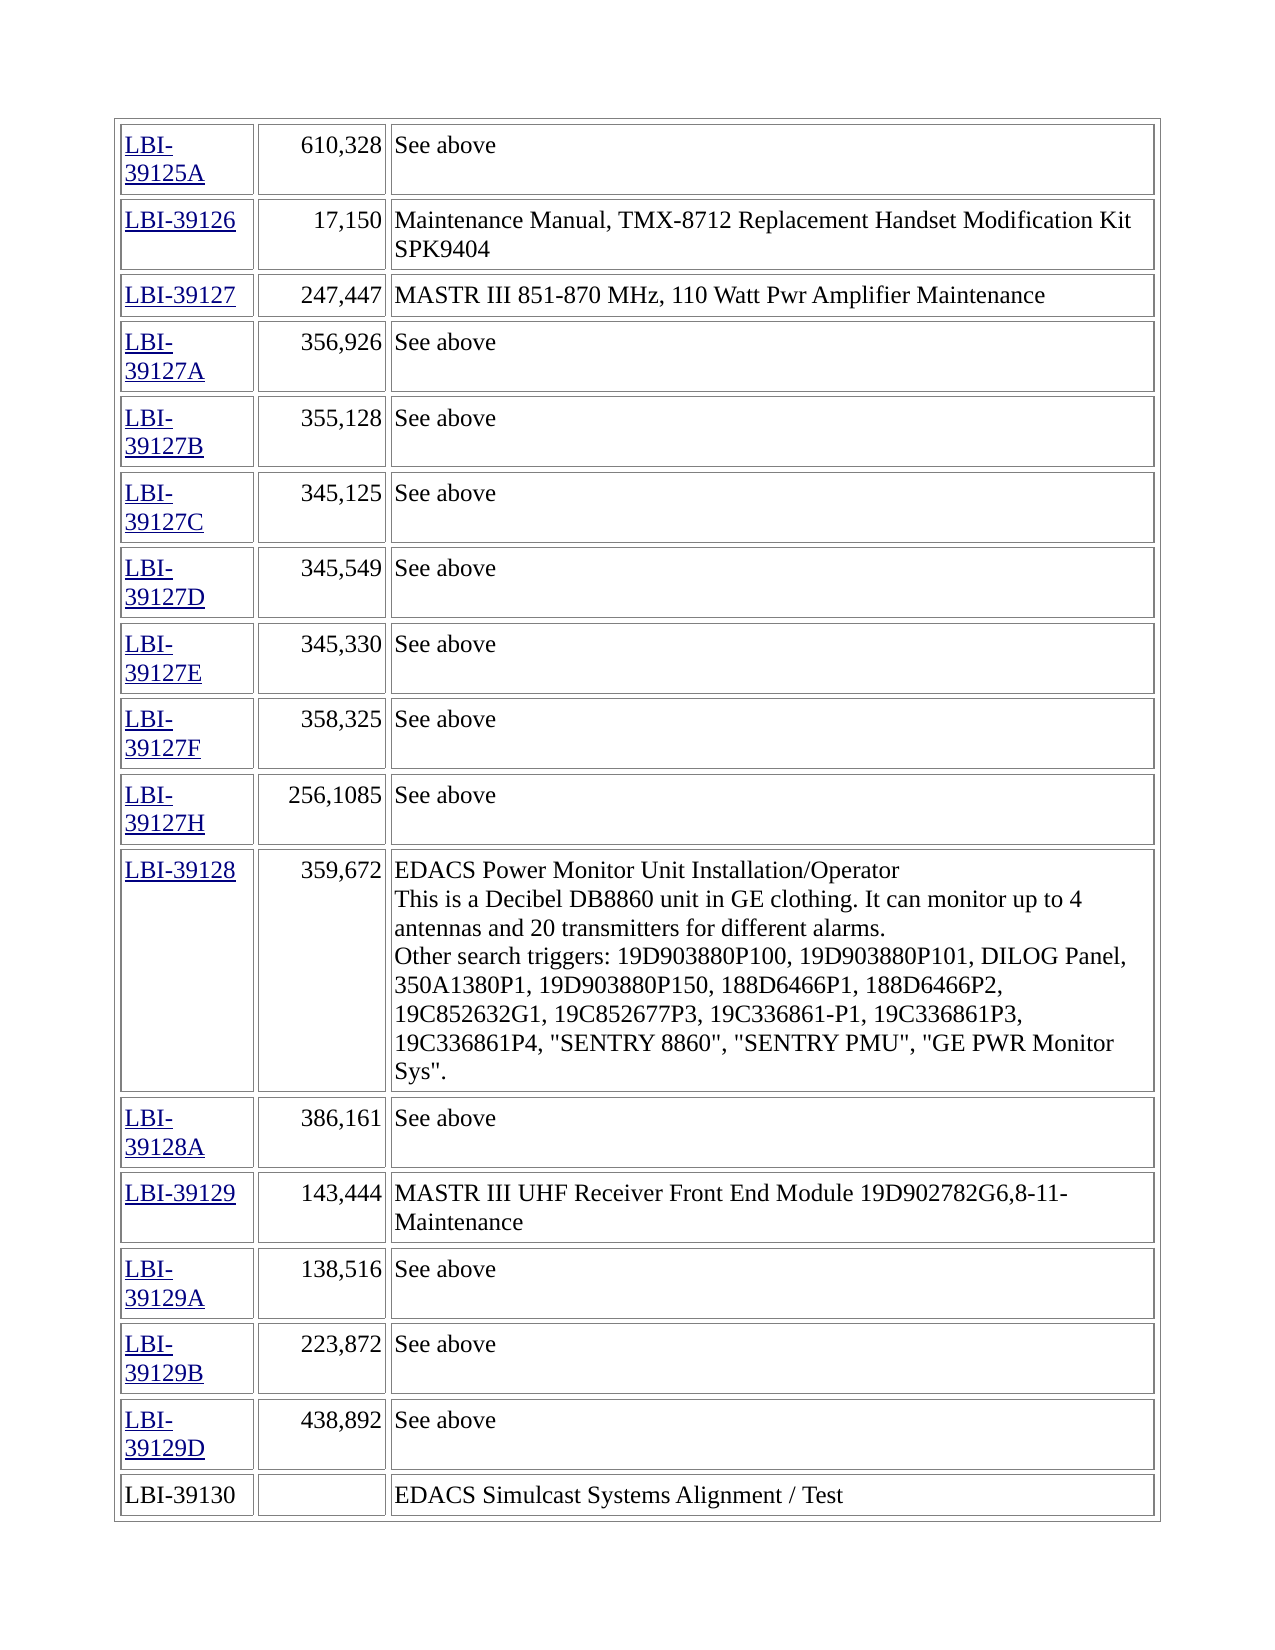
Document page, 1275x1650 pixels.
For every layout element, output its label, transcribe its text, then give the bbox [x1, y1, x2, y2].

table_cell See above [388, 693, 1157, 768]
table_cell 345,549 [255, 542, 388, 617]
table_cell LBI-39127 [118, 269, 255, 316]
table_cell LBI-39127F [118, 693, 255, 768]
table_cell 359,672 [255, 844, 388, 1091]
table_cell LBI-39129 [118, 1167, 255, 1242]
table_cell See above [388, 119, 1157, 193]
table_cell [255, 1469, 388, 1515]
table_cell See above [388, 617, 1157, 693]
table_cell See above [388, 1091, 1157, 1167]
table_cell LBI-39129D [118, 1393, 255, 1468]
table_cell MASTR III UHF Receiver Front End Module 19D902782G6,8-11-Maintenance [388, 1167, 1157, 1242]
table_cell LBI-39127H [118, 768, 255, 843]
table_cell 356,926 [255, 316, 388, 391]
table_cell [259, 1475, 385, 1515]
table_cell LBI-39128 [118, 844, 255, 1091]
table_cell 247,447 [255, 269, 388, 316]
table_cell MASTR III 851-870 MHz, 110 Watt Pwr Amplifier Maintenance [388, 269, 1157, 316]
table_cell 610,328 [255, 119, 388, 193]
table_cell LBI-39127D [118, 542, 255, 617]
table_cell See above [388, 1242, 1157, 1318]
table_cell LBI-39129B [118, 1318, 255, 1393]
table_cell 138,516 [255, 1242, 388, 1318]
table_cell See above [388, 316, 1157, 391]
table_cell 438,892 [255, 1393, 388, 1468]
table_cell 355,128 [255, 391, 388, 466]
table_cell LBI-39129A [118, 1242, 255, 1318]
table_cell 345,330 [255, 617, 388, 693]
table_cell See above [388, 768, 1157, 843]
table_cell LBI-39125A [118, 119, 255, 193]
table_cell See above [388, 1393, 1157, 1468]
table_cell LBI-39128A [118, 1091, 255, 1167]
table_cell 17,150 [255, 194, 388, 269]
table_cell 256,1085 [255, 768, 388, 843]
table_cell 358,325 [255, 693, 388, 768]
table_cell 143,444 [255, 1167, 388, 1242]
table_cell Maintenance Manual, TMX-8712 Replacement Handset Modification Kit SPK9404 [388, 194, 1157, 269]
table_cell 345,125 [255, 466, 388, 542]
table_cell EDACS Simulcast Systems Alignment / Test [388, 1469, 1157, 1515]
table_cell EDACS Power Monitor Unit Installation/Operator This is a Decibel DB8860 unit in GE clothing. It can monitor up to 4 antennas and 20 transmitters for different alarms. Other search triggers: 19D903880P100, 19D903880P101, DILOG Panel, 350A1380P1, 19D903880P150, 188D6466P1, 188D6466P2, 19C852632G1, 19C852677P3, 19C336861-P1, 19C336861P3, 19C336861P4, "SENTRY 8860", "SENTRY PMU", "GE PWR Monitor Sys". [388, 844, 1157, 1091]
table_cell LBI-39130 [118, 1469, 255, 1515]
table_cell LBI-39126 [118, 194, 255, 269]
table_cell LBI-39127A [118, 316, 255, 391]
table_cell 223,872 [255, 1318, 388, 1393]
table_cell LBI-39127B [118, 391, 255, 466]
table_cell LBI-39127E [118, 617, 255, 693]
table_cell See above [388, 542, 1157, 617]
table_cell See above [388, 466, 1157, 542]
table_cell 386,161 [255, 1091, 388, 1167]
table_cell See above [388, 1318, 1157, 1393]
table_cell See above [388, 391, 1157, 466]
table_cell LBI-39127C [118, 466, 255, 542]
